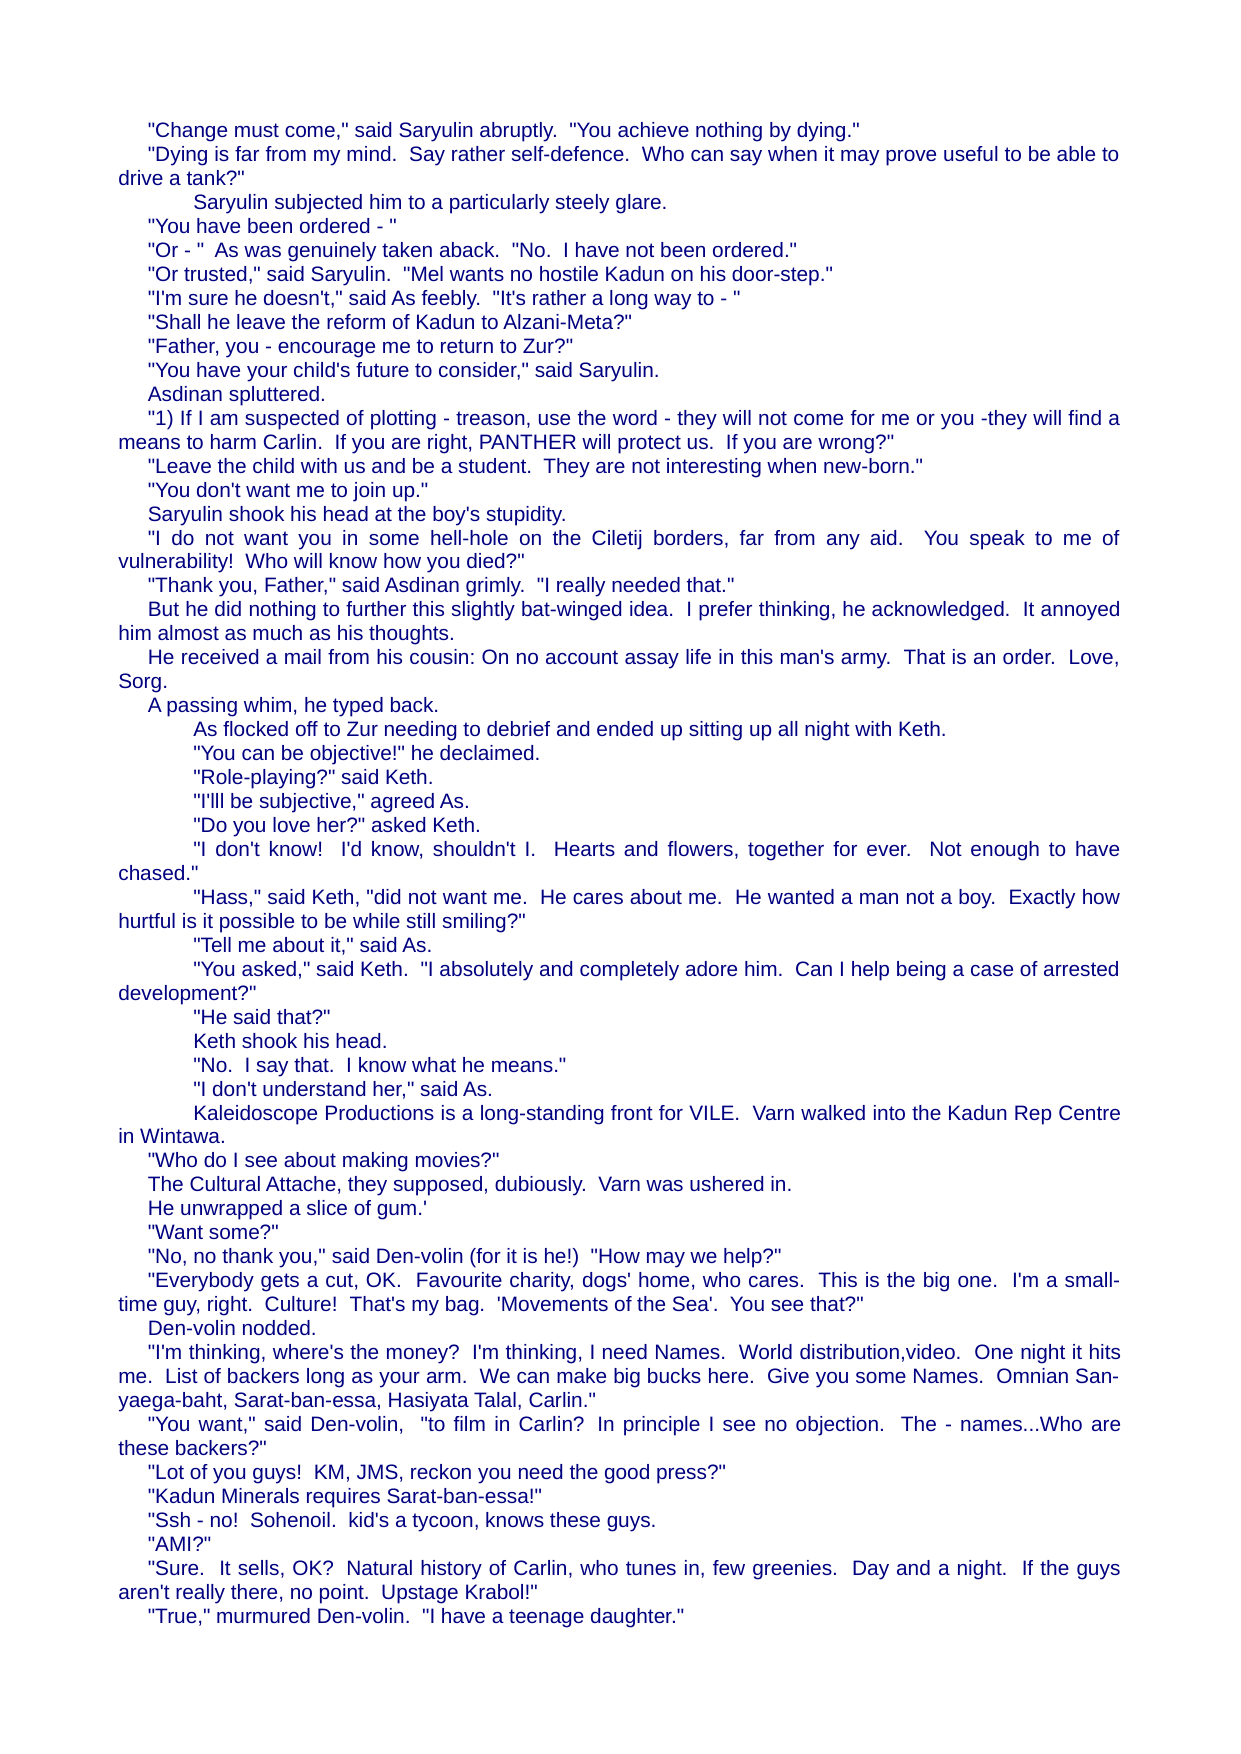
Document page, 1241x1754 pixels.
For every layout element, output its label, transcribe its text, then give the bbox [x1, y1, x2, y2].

text "I'm sure he doesn't," said As feebly. "It's rather a long way to - " [118, 286, 1122, 310]
text "You can be objective!" he declaimed. [118, 741, 1122, 765]
text "No, no thank you," said Den-volin (for it is he!) "How may we help?" [118, 1244, 1122, 1268]
text "Lot of you guys! KM, JMS, reckon you need the good press?" [118, 1460, 1122, 1484]
text "Kadun Minerals requires Sarat-ban-essa!" [118, 1484, 1122, 1508]
text "AMI?" [118, 1532, 1122, 1556]
text "You want," said Den-volin, "to film in Carlin? In principle I see no objection. The - names...Who are these backers?" [118, 1412, 1122, 1460]
text "Thank you, Father," said Asdinan grimly. "I really needed that." [118, 573, 1122, 597]
text "Dying is far from my mind. Say rather self-defence. Who can say when it may prove useful to be able to drive a tank?" [118, 142, 1122, 190]
text "I'm thinking, where's the money? I'm thinking, I need Names. World distribution,video. One night it hits me. List of backers long as your arm. We can make big bucks here. Give you some Names. Omnian San-yaega-baht, Sarat-ban-essa, Hasiyata Talal, Carlin." [118, 1340, 1122, 1412]
text Keth shook his head. [118, 1028, 1122, 1052]
text "I don't understand her," said As. [118, 1076, 1122, 1100]
text "Want some?" [118, 1220, 1122, 1244]
text "Sure. It sells, OK? Natural history of Carlin, who tunes in, few greenies. Day and a night. If the guys aren't really there, no point. Upstage Krabol!" [118, 1556, 1122, 1603]
text "You don't want me to join up." [118, 477, 1122, 501]
text "Leave the child with us and be a student. They are not interesting when new-born." [118, 453, 1122, 477]
text "1) If I am suspected of plotting - treason, use the word - they will not come for me or you -they will find a means to harm Carlin. If you are right, PANTHER will protect us. If you are wrong?" [118, 406, 1122, 453]
text "I don't know! I'd know, shouldn't I. Hearts and flowers, together for ever. Not enough to have chased." [118, 837, 1122, 885]
text "Or trusted," said Saryulin. "Mel wants no hostile Kadun on his door-step." [118, 262, 1122, 286]
text "True," murmured Den-volin. "I have a teenage daughter." [118, 1603, 1122, 1627]
text Kaleidoscope Productions is a long-standing front for VILE. Varn walked into the Kadun Rep Centre in Wintawa. [118, 1100, 1122, 1148]
text The Cultural Attache, they supposed, dubiously. Varn was ushered in. [118, 1172, 1122, 1196]
text He unwrapped a slice of gum.' [118, 1196, 1122, 1220]
text "I'lll be subjective," agreed As. [118, 789, 1122, 813]
text "You have been ordered - " [118, 214, 1122, 238]
text "Shall he leave the reform of Kadun to Alzani-Meta?" [118, 310, 1122, 334]
text Asdinan spluttered. [118, 382, 1122, 406]
text "He said that?" [118, 1004, 1122, 1028]
text "Everybody gets a cut, OK. Favourite charity, dogs' home, who cares. This is the big one. I'm a small-time guy, right. Culture! That's my bag. 'Movements of the Sea'. You see that?" [118, 1268, 1122, 1316]
text Den-volin nodded. [118, 1316, 1122, 1340]
text "You have your child's future to consider," said Saryulin. [118, 358, 1122, 382]
text "Role-playing?" said Keth. [118, 765, 1122, 789]
text As flocked off to Zur needing to debrief and ended up sitting up all night with Keth. [118, 717, 1122, 741]
text "Ssh - no! Sohenoil. kid's a tycoon, knows these guys. [118, 1508, 1122, 1532]
text "No. I say that. I know what he means." [118, 1052, 1122, 1076]
text He received a mail from his cousin: On no account assay life in this man's army. That is an order. Love, Sorg. [118, 645, 1122, 693]
text "Do you love her?" asked Keth. [118, 813, 1122, 837]
text "Or - " As was genuinely taken aback. "No. I have not been ordered." [118, 238, 1122, 262]
text A passing whim, he typed back. [118, 693, 1122, 717]
text "Father, you - encourage me to return to Zur?" [118, 334, 1122, 358]
text "Hass," said Keth, "did not want me. He cares about me. He wanted a man not a boy. Exactly how hurtful is it possible to be while still smiling?" [118, 885, 1122, 933]
text "Who do I see about making movies?" [118, 1148, 1122, 1172]
text "You asked," said Keth. "I absolutely and completely adore him. Can I help being a case of arrested development?" [118, 957, 1122, 1004]
text "Change must come," said Saryulin abruptly. "You achieve nothing by dying." [118, 118, 1122, 142]
text But he did nothing to further this slightly bat-winged idea. I prefer thinking, he acknowledged. It annoyed him almost as much as his thoughts. [118, 597, 1122, 645]
text Saryulin shook his head at the boy's stupidity. [118, 501, 1122, 525]
text "I do not want you in some hell-hole on the Ciletij borders, far from any aid. You speak to me of vulnerability! Who will know how you died?" [118, 525, 1122, 573]
text "Tell me about it," said As. [118, 933, 1122, 957]
text Saryulin subjected him to a particularly steely glare. [118, 190, 1122, 214]
